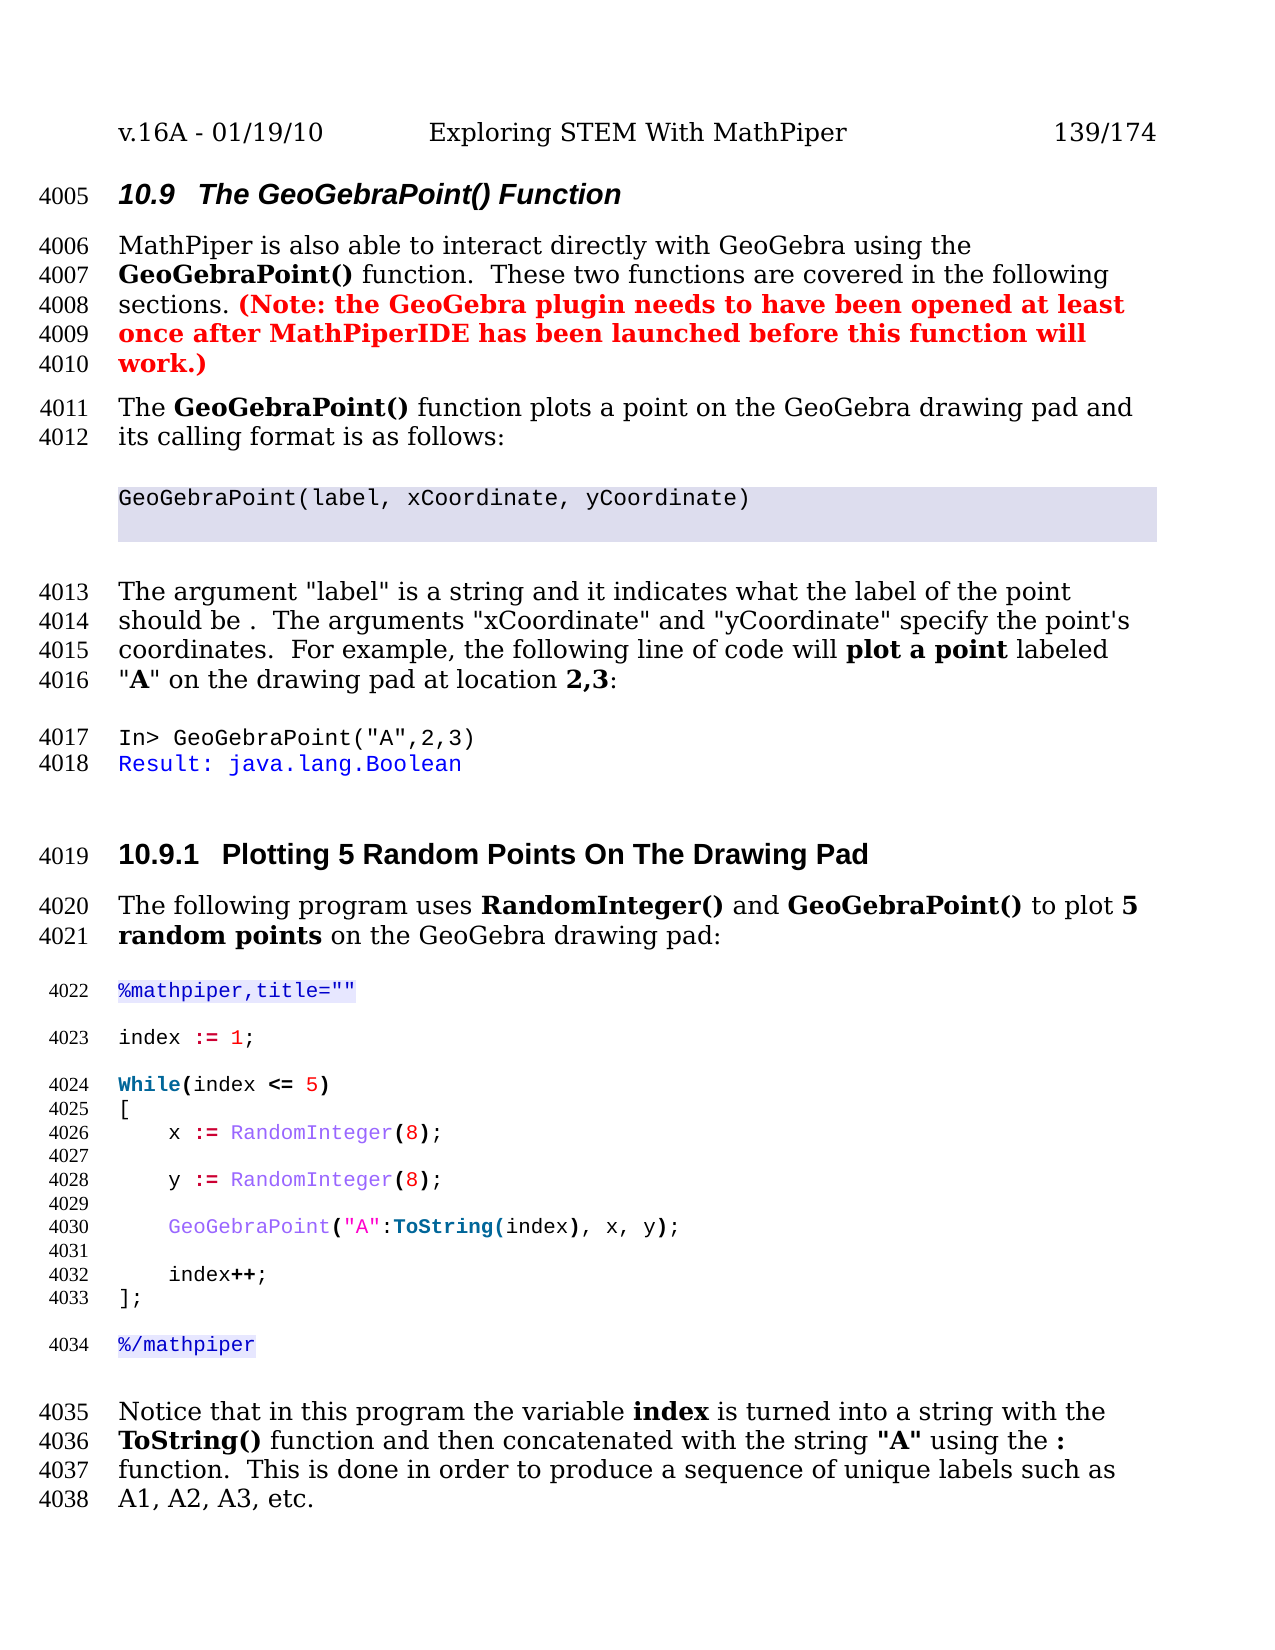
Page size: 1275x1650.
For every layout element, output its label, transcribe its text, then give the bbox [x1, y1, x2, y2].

subtitle The GeoGebraPoint() Function [118, 177, 1157, 210]
text Notice that in this program the variable index is turned into a string with the ToString() function and then concatenated with the string "A" using the : function. This is done in order to produce a sequence of unique labels such as A1, A2, A3, etc. [118, 1397, 1157, 1514]
text ]; [118, 1287, 1157, 1311]
subtitle Plotting 5 Random Points On The Drawing Pad [118, 837, 1157, 870]
text %/mathpiper [118, 1334, 1157, 1358]
text In> GeoGebraPoint("A",2,3) [118, 726, 1157, 752]
text %mathpiper,title="" [118, 980, 1157, 1003]
text [ [118, 1098, 1157, 1122]
text While(index <= 5) [118, 1074, 1157, 1098]
text index := 1; [118, 1027, 1157, 1051]
text y := RandomInteger(8); [118, 1169, 1157, 1193]
text Result: java.lang.Boolean [118, 752, 1157, 778]
text x := RandomInteger(8); [118, 1122, 1157, 1145]
text MathPiper is also able to interact directly with GeoGebra using the GeoGebraPoint() function. These two functions are covered in the following sections. (Note: the GeoGebra plugin needs to have been opened at least once after MathPiperIDE has been launched before this function will work.) [118, 231, 1157, 378]
text The GeoGebraPoint() function plots a point on the GeoGebra drawing pad and its calling format is as follows: [118, 393, 1157, 451]
text GeoGebraPoint("A":ToString(index), x, y); [118, 1216, 1157, 1240]
table_header GeoGebraPoint(label, xCoordinate, yCoordinate) [118, 487, 1157, 542]
text The following program uses RandomInteger() and GeoGebraPoint() to plot 5 random points on the GeoGebra drawing pad: [118, 891, 1157, 950]
text index++; [118, 1263, 1157, 1287]
text The argument "label" is a string and it indicates what the label of the point should be . The arguments "xCoordinate" and "yCoordinate" specify the point's coordinates. For example, the following line of code will plot a point labeled "A" on the drawing pad at location 2,3: [118, 577, 1157, 694]
